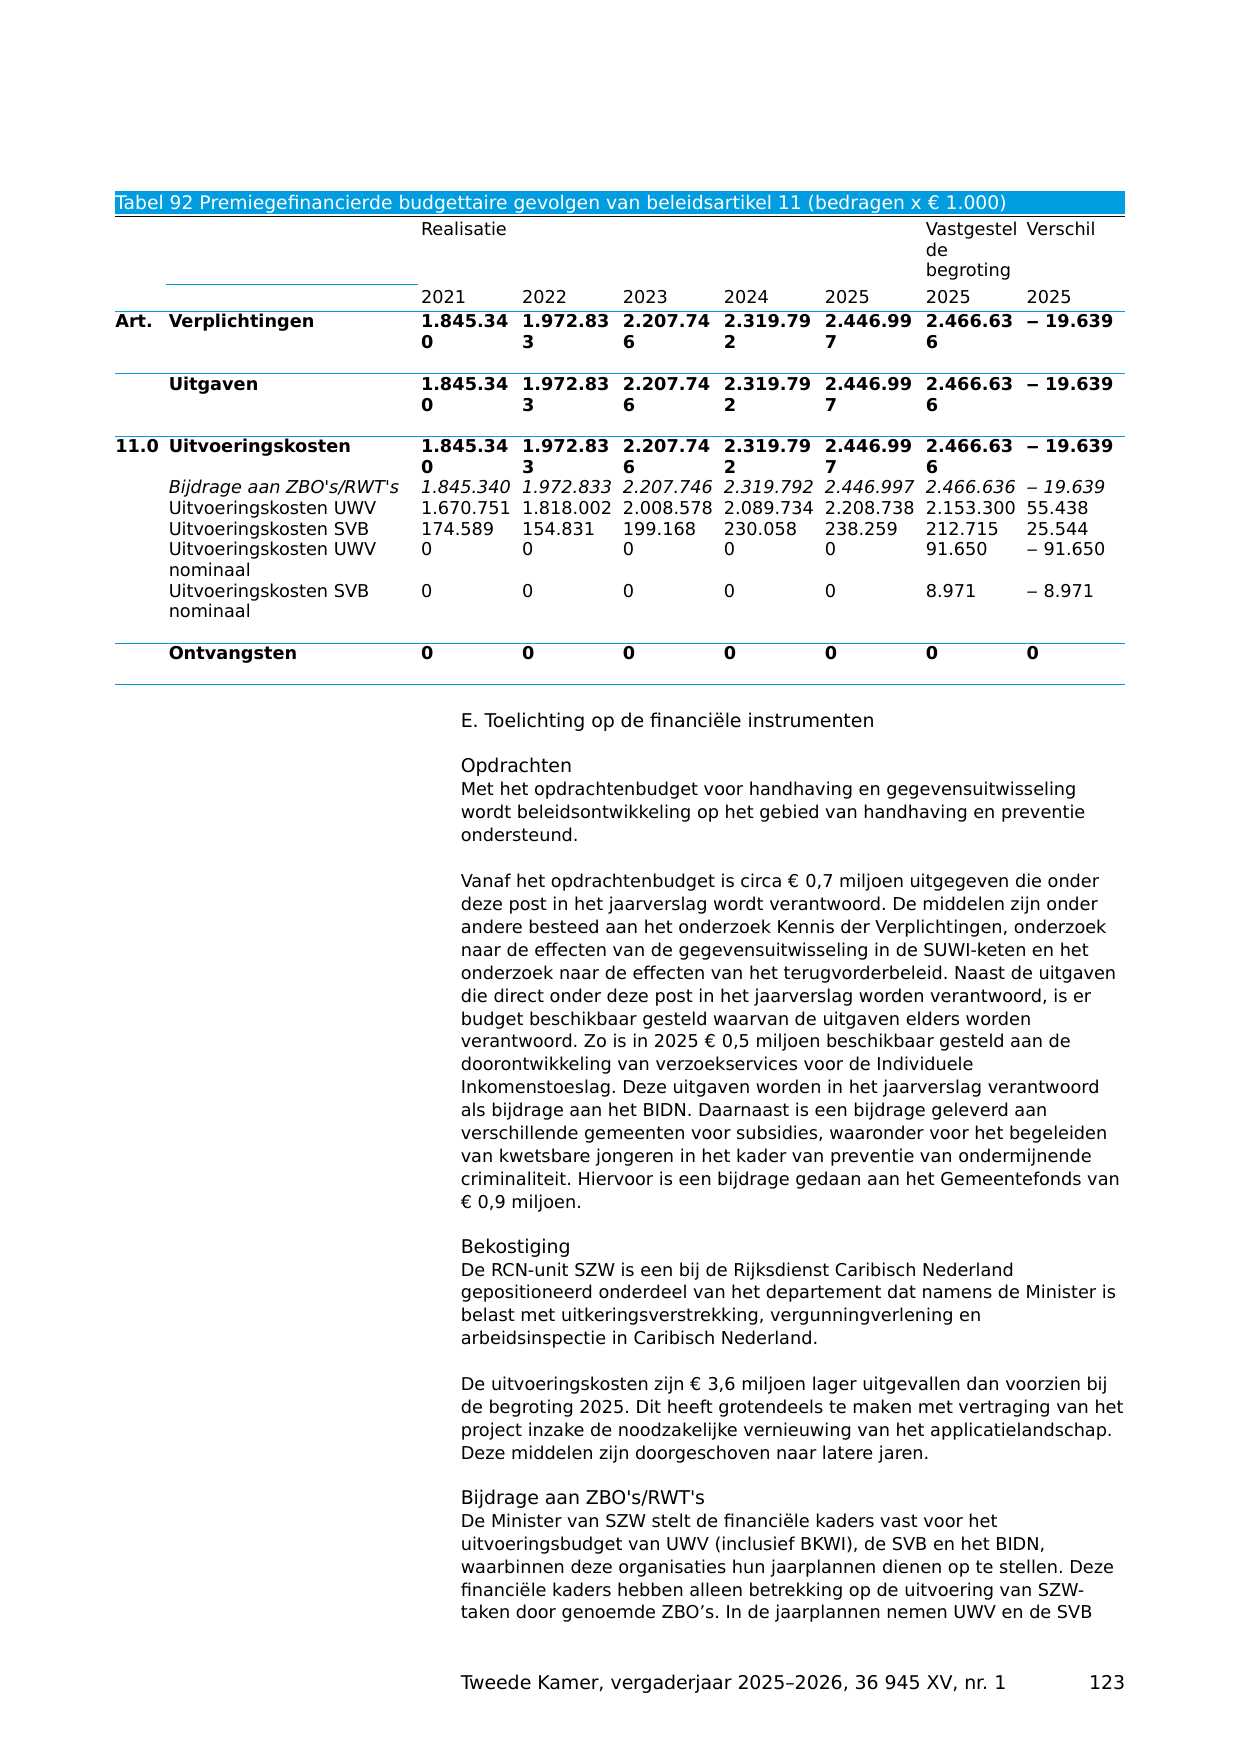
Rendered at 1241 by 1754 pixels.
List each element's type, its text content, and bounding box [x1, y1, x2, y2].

title E. Toelichting op de financiële instrumenten [461, 710, 1125, 732]
table_cell [620, 664, 721, 684]
table_cell Uitvoeringskosten [166, 437, 418, 477]
table_cell 2.008.578 [620, 498, 721, 519]
table_cell 2.207.746 [620, 374, 721, 415]
table_cell ‒ 19.639 [1024, 312, 1125, 353]
table_cell [620, 415, 721, 436]
table_cell 2.319.792 [721, 478, 822, 498]
table_cell 1.972.833 [519, 374, 620, 415]
text De Minister van SZW stelt de financiële kaders vast voor het uitvoeringsbudget van UWV (inclusief BKWI), de SVB en het BIDN, waarbinnen deze organisaties hun jaarplannen dienen op te stellen. Deze financiële kaders hebben alleen betrekking op de uitvoering van SZW-taken door genoemde ZBO’s. In de jaarplannen nemen UWV en de SVB [461, 1509, 1125, 1623]
table_cell [115, 664, 166, 684]
table_cell [166, 664, 418, 684]
table_cell 0 [418, 581, 519, 622]
table_cell 1.818.002 [519, 498, 620, 519]
table_cell [115, 478, 166, 498]
table_cell 0 [1024, 644, 1125, 664]
table_cell 0 [721, 581, 822, 622]
table_cell [115, 284, 166, 311]
table_cell Art. [115, 312, 166, 353]
table_cell 0 [620, 644, 721, 664]
table_cell [721, 622, 822, 642]
table_cell 8.971 [923, 581, 1023, 622]
table_cell [418, 415, 519, 436]
table_cell 212.715 [923, 519, 1023, 539]
table_cell [519, 415, 620, 436]
table_cell 2025 [822, 284, 923, 311]
table_cell 2.466.636 [923, 437, 1023, 477]
table_cell 2.446.997 [822, 478, 923, 498]
table_cell 230.058 [721, 519, 822, 539]
table_cell 0 [418, 539, 519, 581]
table_cell ‒ 8.971 [1024, 581, 1125, 622]
table_cell Uitvoeringskosten UWV nominaal [166, 539, 418, 581]
table_cell 2023 [620, 284, 721, 311]
table_cell 2.319.792 [721, 312, 822, 353]
table_cell 0 [822, 539, 923, 581]
table_cell [822, 353, 923, 373]
title Bekostiging [461, 1236, 1125, 1258]
table_cell 2.207.746 [620, 478, 721, 498]
table_cell 0 [822, 581, 923, 622]
table_cell 2.446.997 [822, 374, 923, 415]
table_cell [166, 415, 418, 436]
table_cell 1.972.833 [519, 478, 620, 498]
table_cell [166, 285, 418, 311]
table_cell 2025 [923, 284, 1023, 311]
table_cell [923, 664, 1023, 684]
table_cell [418, 353, 519, 373]
table_cell 1.972.833 [519, 312, 620, 353]
table_cell 2.446.997 [822, 312, 923, 353]
table_cell [923, 353, 1023, 373]
table_cell [115, 539, 166, 581]
table_cell Bijdrage aan ZBO's/RWT's [166, 478, 418, 498]
table_cell 1.845.340 [418, 437, 519, 477]
table_cell 199.168 [620, 519, 721, 539]
table_cell [115, 498, 166, 519]
table_cell 2.466.636 [923, 374, 1023, 415]
table_cell [418, 664, 519, 684]
table_cell 2.089.734 [721, 498, 822, 519]
table_cell [418, 622, 519, 642]
table_cell 0 [620, 539, 721, 581]
table_cell Uitvoeringskosten SVB [166, 519, 418, 539]
table_cell Realisatie [418, 217, 923, 284]
table_cell 1.845.340 [418, 478, 519, 498]
table_cell [519, 622, 620, 642]
table_cell 1.972.833 [519, 437, 620, 477]
table_cell Uitvoeringskosten SVB nominaal [166, 581, 418, 622]
table_cell 0 [418, 644, 519, 664]
table_cell [1024, 353, 1125, 373]
table_cell 174.589 [418, 519, 519, 539]
table_cell 2025 [1024, 284, 1125, 311]
table_cell Uitvoeringskosten UWV [166, 498, 418, 519]
table_cell 2022 [519, 284, 620, 311]
table_cell 91.650 [923, 539, 1023, 581]
table_cell [1024, 622, 1125, 642]
table_cell 2.208.738 [822, 498, 923, 519]
text De uitvoeringskosten zijn € 3,6 miljoen lager uitgevallen dan voorzien bij de begroting 2025. Dit heeft grotendeels te maken met vertraging van het project inzake de noodzakelijke vernieuwing van het applicatielandschap. Deze middelen zijn doorgeschoven naar latere jaren. [461, 1372, 1125, 1464]
table_cell ‒ 19.639 [1024, 437, 1125, 477]
table_cell 2.207.746 [620, 312, 721, 353]
table_cell 2.466.636 [923, 478, 1023, 498]
table_cell 0 [923, 644, 1023, 664]
table_cell 2.319.792 [721, 437, 822, 477]
table_cell [620, 353, 721, 373]
table_cell 2.446.997 [822, 437, 923, 477]
table_cell [620, 622, 721, 642]
title Bijdrage aan ZBO's/RWT's [461, 1487, 1125, 1509]
table_cell 2.319.792 [721, 374, 822, 415]
table_cell [519, 353, 620, 373]
table_cell 11.0 [115, 437, 166, 477]
text Vanaf het opdrachtenbudget is circa € 0,7 miljoen uitgegeven die onder deze post in het jaarverslag wordt verantwoord. De middelen zijn onder andere besteed aan het onderzoek Kennis der Verplichtingen, onderzoek naar de effecten van de gegevensuitwisseling in de SUWI-keten en het onderzoek naar de effecten van het terugvorderbeleid. Naast de uitgaven die direct onder deze post in het jaarverslag worden verantwoord, is er budget beschikbaar gesteld waarvan de uitgaven elders worden verantwoord. Zo is in 2025 € 0,5 miljoen beschikbaar gesteld aan de doorontwikkeling van verzoekservices voor de Individuele Inkomenstoeslag. Deze uitgaven worden in het jaarverslag verantwoord als bijdrage aan het BIDN. Daarnaast is een bijdrage geleverd aan verschillende gemeenten voor subsidies, waaronder voor het begeleiden van kwetsbare jongeren in het kader van preventie van ondermijnende criminaliteit. Hiervoor is een bijdrage gedaan aan het Gemeentefonds van € 0,9 miljoen. [461, 869, 1125, 1213]
table_cell [166, 217, 418, 284]
table_cell 0 [519, 581, 620, 622]
table_cell [115, 217, 166, 284]
table_cell 238.259 [822, 519, 923, 539]
table_cell [115, 581, 166, 622]
table_cell [115, 374, 166, 415]
table_cell [166, 622, 418, 642]
table_cell Verplichtingen [166, 312, 418, 353]
table_cell [115, 622, 166, 642]
table_cell 25.544 [1024, 519, 1125, 539]
table_cell 0 [822, 644, 923, 664]
table_cell 2024 [721, 284, 822, 311]
table_cell [822, 664, 923, 684]
table_cell 0 [620, 581, 721, 622]
table_cell [115, 519, 166, 539]
table_cell 1.670.751 [418, 498, 519, 519]
table_cell 0 [721, 644, 822, 664]
table_cell 55.438 [1024, 498, 1125, 519]
table_cell Ontvangsten [166, 644, 418, 664]
table_cell ‒ 19.639 [1024, 478, 1125, 498]
table_cell [721, 664, 822, 684]
table_cell [923, 415, 1023, 436]
table_cell [115, 644, 166, 664]
title Opdrachten [461, 755, 1125, 777]
table_cell [721, 415, 822, 436]
table_cell 1.845.340 [418, 312, 519, 353]
table_cell 2.207.746 [620, 437, 721, 477]
table_cell 154.831 [519, 519, 620, 539]
table_cell [822, 622, 923, 642]
table_cell ‒ 19.639 [1024, 374, 1125, 415]
table_cell Vastgestelde begroting [923, 217, 1023, 284]
table_cell 2.153.300 [923, 498, 1023, 519]
table_cell [115, 353, 166, 373]
table_cell [166, 353, 418, 373]
table_cell 0 [519, 644, 620, 664]
table_cell 0 [721, 539, 822, 581]
table_cell [822, 415, 923, 436]
table_cell 0 [519, 539, 620, 581]
table_cell [1024, 415, 1125, 436]
table_cell [1024, 664, 1125, 684]
table_cell 2.466.636 [923, 312, 1023, 353]
table_cell [519, 664, 620, 684]
table_cell Verschil [1024, 217, 1125, 284]
table_cell [721, 353, 822, 373]
table_cell 2021 [418, 284, 519, 311]
table_cell [923, 622, 1023, 642]
text De RCN-unit SZW is een bij de Rijksdienst Caribisch Nederland gepositioneerd onderdeel van het departement dat namens de Minister is belast met uitkeringsverstrekking, vergunningverlening en arbeidsinspectie in Caribisch Nederland. [461, 1258, 1125, 1349]
table_cell 1.845.340 [418, 374, 519, 415]
table_cell [115, 415, 166, 436]
table_cell ‒ 91.650 [1024, 539, 1125, 581]
table_cell Uitgaven [166, 374, 418, 415]
text Met het opdrachtenbudget voor handhaving en gegevensuitwisseling wordt beleidsontwikkeling op het gebied van handhaving en preventie ondersteund. [461, 777, 1125, 846]
